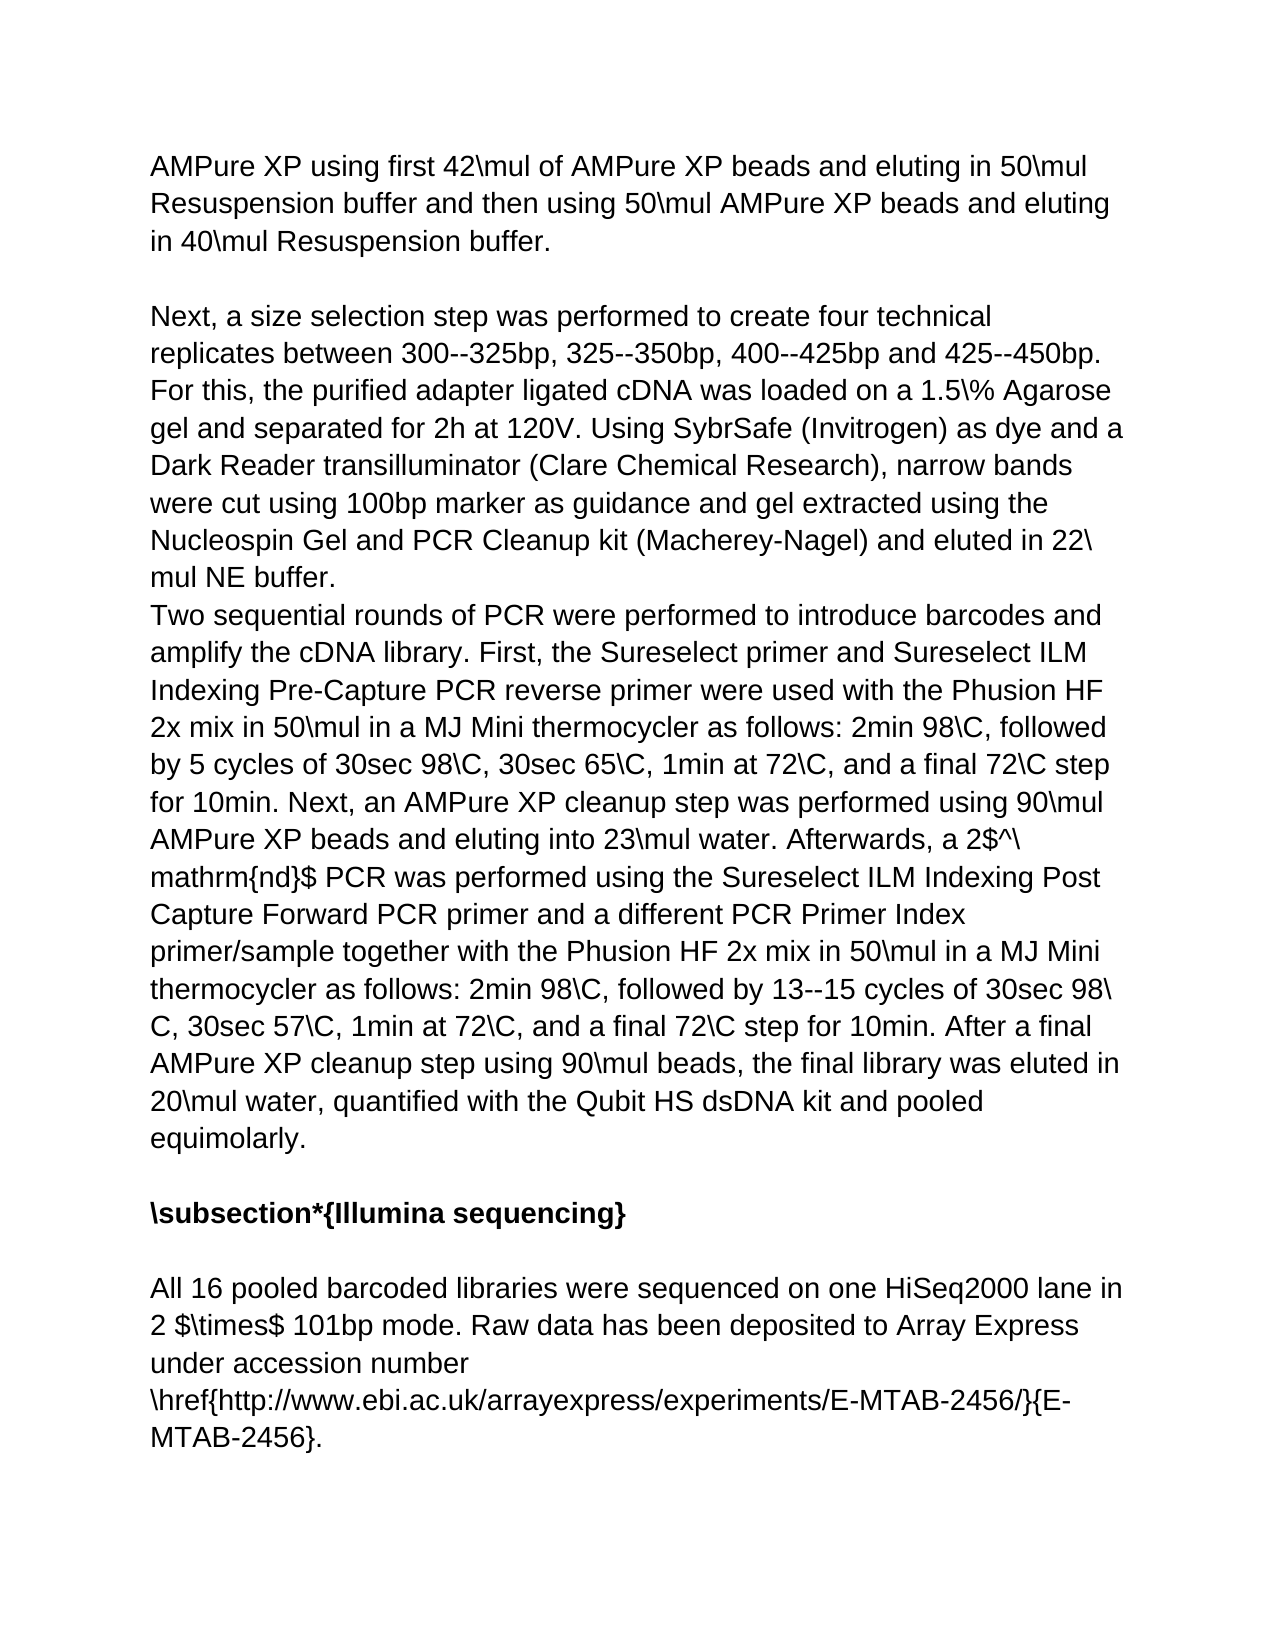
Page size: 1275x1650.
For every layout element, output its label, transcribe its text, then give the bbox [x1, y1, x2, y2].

text Next, a size selection step was performed to create four technical replicates between 300--325bp, 325--350bp, 400--425bp and 425--450bp. For this, the purified adapter ligated cDNA was loaded on a 1.5\% Agarose gel and separated for 2h at 120V. Using SybrSafe (Invitrogen) as dye and a Dark Reader transilluminator (Clare Chemical Research), narrow bands were cut using 100bp marker as guidance and gel extracted using the Nucleospin Gel and PCR Cleanup kit (Macherey-Nagel) and eluted in 22\mul NE buffer. [150, 299, 1125, 594]
text \subsection*{Illumina sequencing} [150, 1197, 1125, 1230]
text All 16 pooled barcoded libraries were sequenced on one HiSeq2000 lane in 2 $\times$ 101bp mode. Raw data has been deposited to Array Express under accession number \href{http://www.ebi.ac.uk/arrayexpress/experiments/E-MTAB-2456/}{E-MTAB-2456}. [150, 1272, 1125, 1454]
text Two sequential rounds of PCR were performed to introduce barcodes and amplify the cDNA library. First, the Sureselect primer and Sureselect ILM Indexing Pre-Capture PCR reverse primer were used with the Phusion HF 2x mix in 50\mul in a MJ Mini thermocycler as follows: 2min 98\C, followed by 5 cycles of 30sec 98\C, 30sec 65\C, 1min at 72\C, and a final 72\C step for 10min. Next, an AMPure XP cleanup step was performed using 90\mul AMPure XP beads and eluting into 23\mul water. Afterwards, a 2$^\mathrm{nd}$ PCR was performed using the Sureselect ILM Indexing Post Capture Forward PCR primer and a different PCR Primer Index primer/sample together with the Phusion HF 2x mix in 50\mul in a MJ Mini thermocycler as follows: 2min 98\C, followed by 13--15 cycles of 30sec 98\C, 30sec 57\C, 1min at 72\C, and a final 72\C step for 10min. After a final AMPure XP cleanup step using 90\mul beads, the final library was eluted in 20\mul water, quantified with the Qubit HS dsDNA kit and pooled equimolarly. [150, 599, 1125, 1155]
text AMPure XP using first 42\mul of AMPure XP beads and eluting in 50\mul Resuspension buffer and then using 50\mul AMPure XP beads and eluting in 40\mul Resuspension buffer. [150, 150, 1125, 257]
